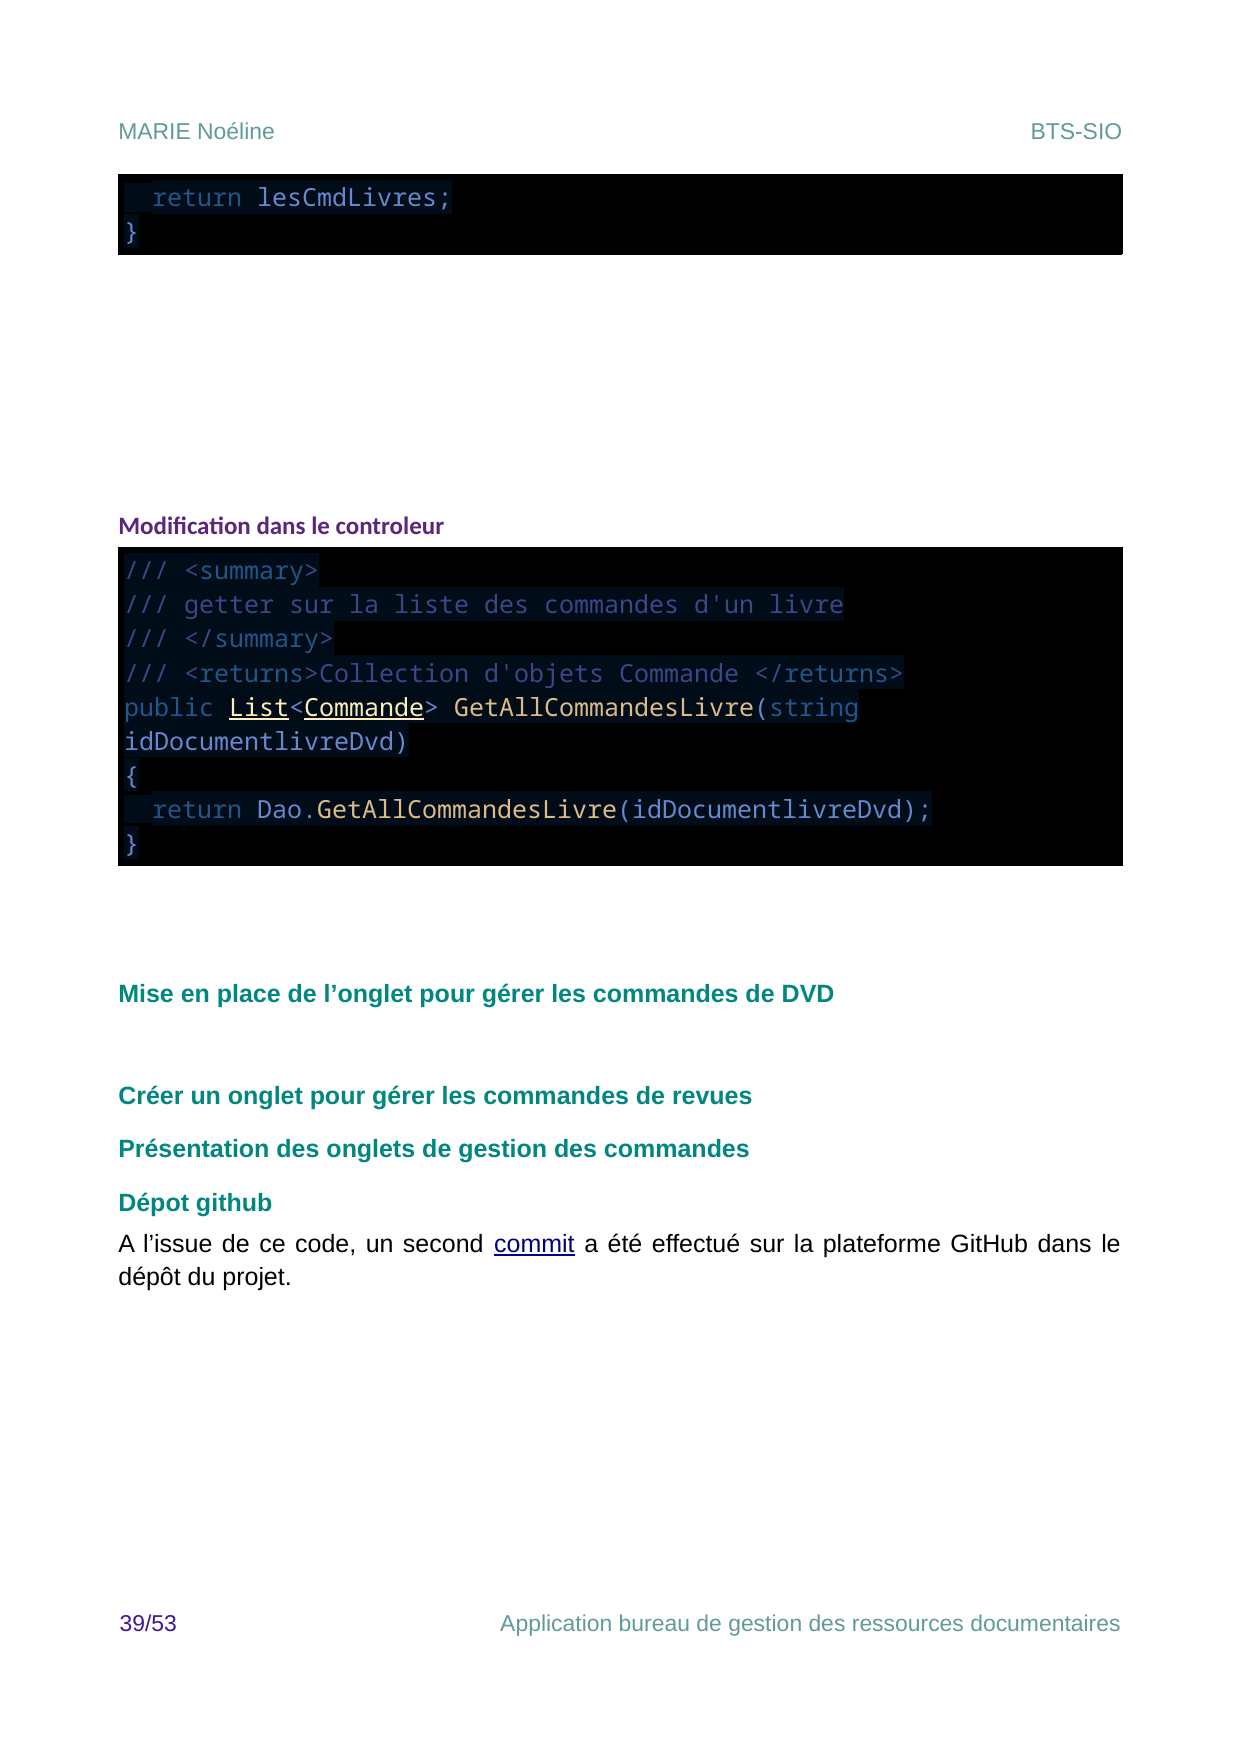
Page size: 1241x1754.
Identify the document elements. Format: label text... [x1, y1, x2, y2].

subtitle Mise en place de l’onglet pour gérer les commandes de DVD [118, 979, 1122, 1008]
subtitle Dépot github [118, 1188, 1122, 1217]
subtitle Créer un onglet pour gérer les commandes de revues [118, 1081, 1122, 1109]
table_header /// <summary> /// getter sur la liste des commandes d'un livre /// </summary> /// <returns>Collection d'objets Commande </returns> public List<Commande> GetAllCommandesLivre(string idDocumentlivreDvd) { return Dao.GetAllCommandesLivre(idDocumentlivreDvd); } [119, 548, 1122, 865]
subtitle Modification dans le controleur [118, 510, 1122, 541]
table_header return lesCmdLivres; } [119, 175, 1122, 254]
text A l’issue de ce code, un second commit a été effectué sur la plateforme GitHub dans le dépôt du projet. [118, 1229, 1122, 1291]
subtitle Présentation des onglets de gestion des commandes [118, 1134, 1122, 1163]
